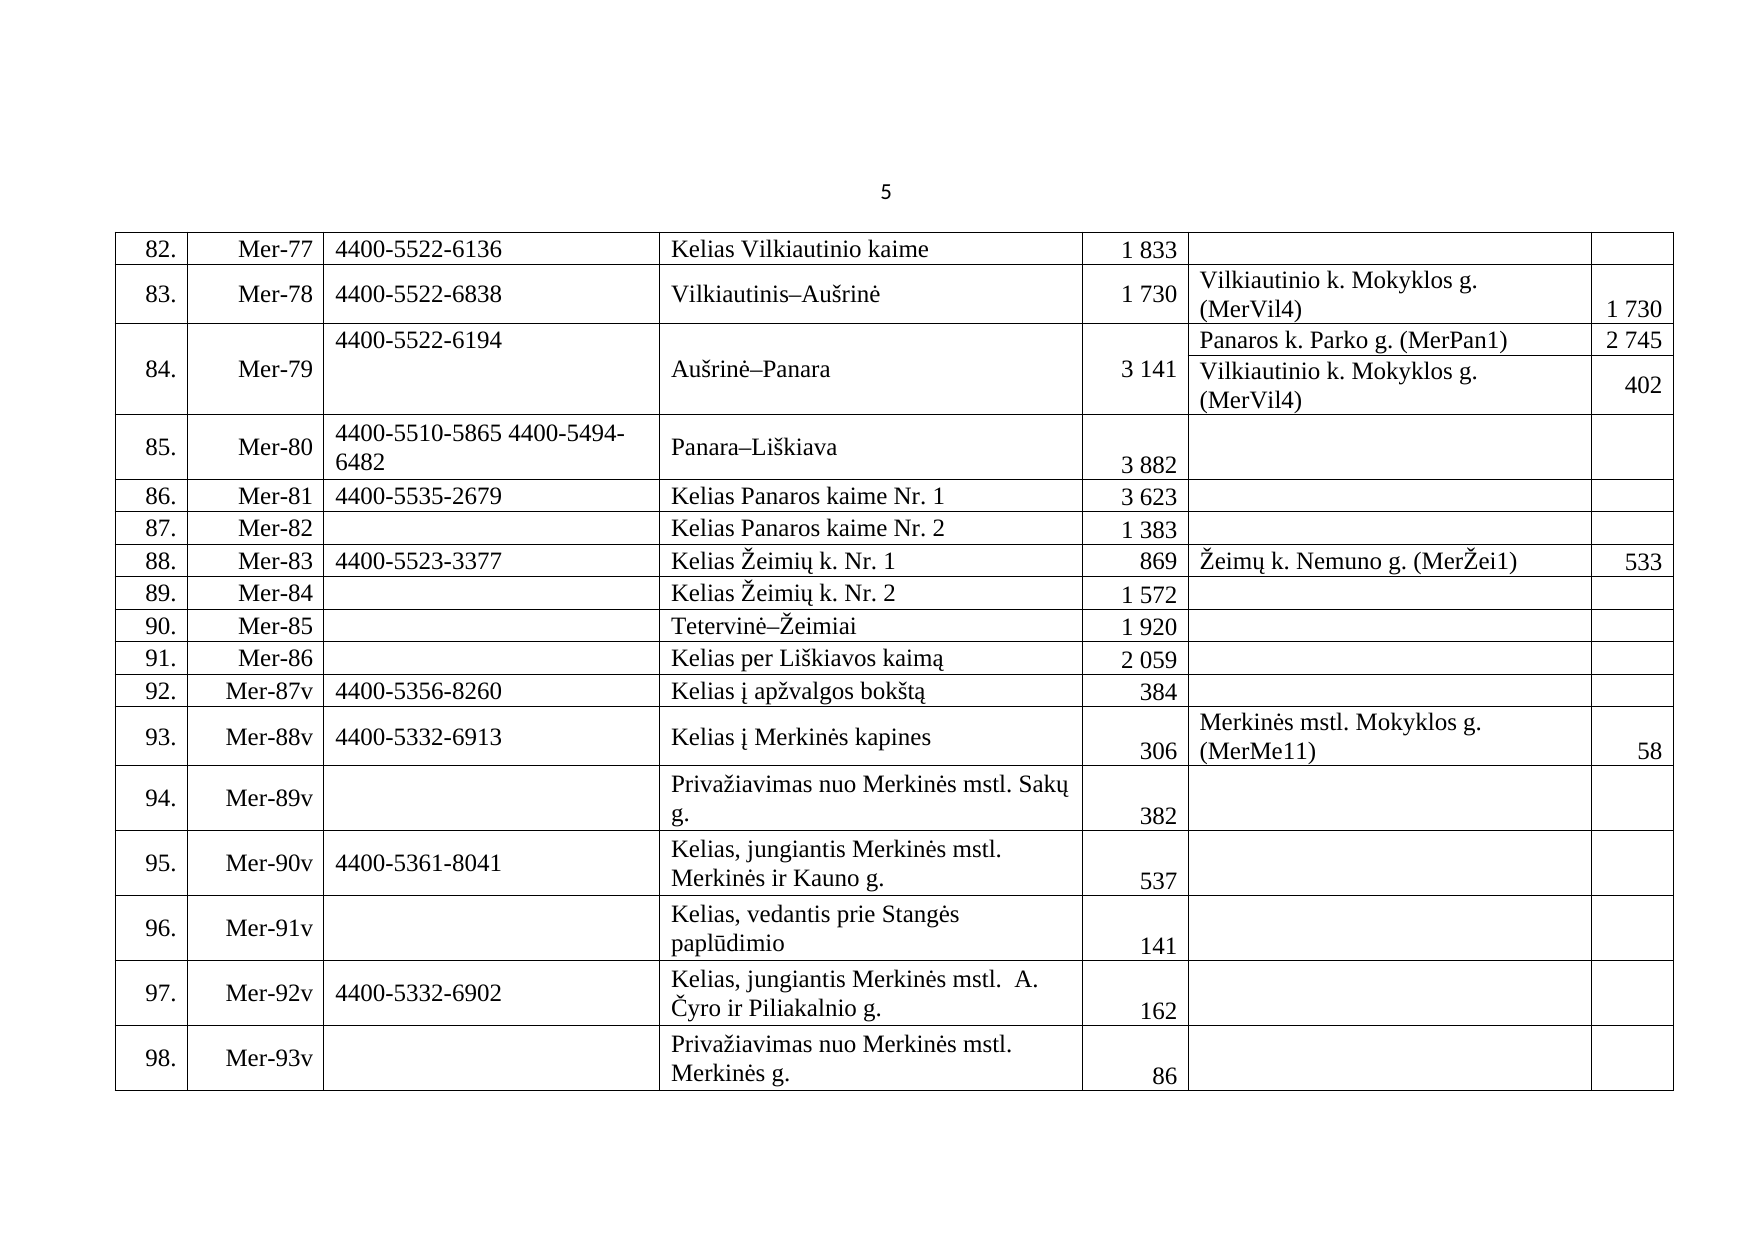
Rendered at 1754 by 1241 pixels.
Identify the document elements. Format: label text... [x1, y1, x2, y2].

table_cell 3 882 [1083, 415, 1188, 479]
table_cell Kelias į apžvalgos bokštą [660, 675, 1082, 706]
table_cell 90. [116, 610, 187, 641]
table_cell 91. [116, 642, 187, 674]
table_cell 96. [116, 896, 187, 960]
table_cell 4400-5523-3377 [324, 545, 659, 576]
table_cell [1592, 512, 1673, 544]
table_cell [324, 896, 659, 960]
table_cell [324, 1026, 659, 1090]
table_cell Mer-91v [188, 896, 323, 960]
table_cell [324, 577, 659, 609]
table_cell Mer-81 [188, 480, 323, 511]
table_cell [1189, 512, 1591, 544]
table_cell 537 [1083, 831, 1188, 895]
table_cell Privažiavimas nuo Merkinės mstl. Sakų g. [660, 766, 1082, 830]
table_cell 2 745 [1592, 324, 1673, 355]
table_cell [1189, 233, 1591, 264]
table_cell Kelias, jungiantis Merkinės mstl. Merkinės ir Kauno g. [660, 831, 1082, 895]
table_cell 92. [116, 675, 187, 706]
table_cell 86. [116, 480, 187, 511]
table_cell Kelias per Liškiavos kaimą [660, 642, 1082, 674]
table_cell Mer-78 [188, 265, 323, 323]
table_cell Mer-84 [188, 577, 323, 609]
table_cell [1189, 415, 1591, 479]
table_cell Kelias Panaros kaime Nr. 2 [660, 512, 1082, 544]
table_cell Aušrinė–Panara [660, 324, 1082, 414]
table_cell Žeimų k. Nemuno g. (MerŽei1) [1189, 545, 1591, 576]
table_cell Privažiavimas nuo Merkinės mstl. Merkinės g. [660, 1026, 1082, 1090]
table_cell Merkinės mstl. Mokyklos g. (MerMe11) [1189, 707, 1591, 765]
table_cell 88. [116, 545, 187, 576]
table_cell [1189, 831, 1591, 895]
table_cell Kelias, jungiantis Merkinės mstl. A. Čyro ir Piliakalnio g. [660, 961, 1082, 1025]
table_cell 82. [116, 233, 187, 264]
table_cell [1189, 642, 1591, 674]
table_cell [1189, 675, 1591, 706]
table_cell Vilkiautinio k. Mokyklos g. (MerVil4) [1189, 356, 1591, 414]
table_cell 4400-5522-6136 [324, 233, 659, 264]
table_cell [1189, 610, 1591, 641]
table_cell Vilkiautinis–Aušrinė [660, 265, 1082, 323]
table_cell 4400-5332-6902 [324, 961, 659, 1025]
table_cell [1189, 480, 1591, 511]
table_cell 1 730 [1083, 265, 1188, 323]
table_cell 86 [1083, 1026, 1188, 1090]
table_cell 382 [1083, 766, 1188, 830]
table_cell 3 623 [1083, 480, 1188, 511]
table_cell 4400-5510-5865 4400-5494-6482 [324, 415, 659, 479]
table_cell 85. [116, 415, 187, 479]
table_cell Mer-90v [188, 831, 323, 895]
table_cell 4400-5356-8260 [324, 675, 659, 706]
table_cell 1 730 [1592, 265, 1673, 323]
table_cell Mer-93v [188, 1026, 323, 1090]
table_cell [1189, 896, 1591, 960]
table_cell Mer-80 [188, 415, 323, 479]
table_cell [1592, 896, 1673, 960]
table_cell Mer-87v [188, 675, 323, 706]
table_cell 869 [1083, 545, 1188, 576]
table_cell Panaros k. Parko g. (MerPan1) [1189, 324, 1591, 355]
table_cell 306 [1083, 707, 1188, 765]
table_cell Mer-79 [188, 324, 323, 414]
table_cell 1 572 [1083, 577, 1188, 609]
table_cell 4400-5361-8041 [324, 831, 659, 895]
table_cell 94. [116, 766, 187, 830]
table_cell [1592, 961, 1673, 1025]
table_cell [1592, 480, 1673, 511]
table_cell [1592, 233, 1673, 264]
table_cell 95. [116, 831, 187, 895]
table_cell Kelias į Merkinės kapines [660, 707, 1082, 765]
table_cell 93. [116, 707, 187, 765]
table_cell 4400-5332-6913 [324, 707, 659, 765]
table_cell Kelias Vilkiautinio kaime [660, 233, 1082, 264]
table_cell [1189, 1026, 1591, 1090]
table_cell Mer-83 [188, 545, 323, 576]
table_cell [1592, 1026, 1673, 1090]
table_cell [1592, 675, 1673, 706]
table_cell Mer-92v [188, 961, 323, 1025]
table_cell [324, 610, 659, 641]
table_cell 402 [1592, 356, 1673, 414]
table_cell [1189, 577, 1591, 609]
table_cell 3 141 [1083, 324, 1188, 414]
table_cell 58 [1592, 707, 1673, 765]
table_cell Mer-85 [188, 610, 323, 641]
table_cell 84. [116, 324, 187, 414]
table_cell 533 [1592, 545, 1673, 576]
table_cell Kelias Panaros kaime Nr. 1 [660, 480, 1082, 511]
table_cell [324, 766, 659, 830]
table_cell [324, 642, 659, 674]
table_cell Kelias Žeimių k. Nr. 2 [660, 577, 1082, 609]
table_cell 384 [1083, 675, 1188, 706]
table_cell Mer-86 [188, 642, 323, 674]
table_cell 87. [116, 512, 187, 544]
table_cell [1592, 766, 1673, 830]
table_cell 4400-5522-6838 [324, 265, 659, 323]
table_cell Mer-89v [188, 766, 323, 830]
table_cell [1189, 961, 1591, 1025]
table_cell [1592, 577, 1673, 609]
table_cell Vilkiautinio k. Mokyklos g. (MerVil4) [1189, 265, 1591, 323]
table_cell Mer-77 [188, 233, 323, 264]
table_cell Mer-88v [188, 707, 323, 765]
table_cell [1592, 831, 1673, 895]
table_cell 4400-5535-2679 [324, 480, 659, 511]
table_cell Panara–Liškiava [660, 415, 1082, 479]
table_cell 97. [116, 961, 187, 1025]
table_cell 141 [1083, 896, 1188, 960]
table_cell 98. [116, 1026, 187, 1090]
table_cell 1 383 [1083, 512, 1188, 544]
table_cell [1592, 642, 1673, 674]
table_cell Kelias, vedantis prie Stangės paplūdimio [660, 896, 1082, 960]
table_cell 89. [116, 577, 187, 609]
table_cell 162 [1083, 961, 1188, 1025]
table_cell [1189, 766, 1591, 830]
table_cell 83. [116, 265, 187, 323]
table_cell [1592, 415, 1673, 479]
table_cell Kelias Žeimių k. Nr. 1 [660, 545, 1082, 576]
table_cell 2 059 [1083, 642, 1188, 674]
table_cell 1 833 [1083, 233, 1188, 264]
table_cell [324, 355, 659, 414]
table_cell [324, 512, 659, 544]
table_cell 1 920 [1083, 610, 1188, 641]
table_cell [1592, 610, 1673, 641]
table_cell Tetervinė–Žeimiai [660, 610, 1082, 641]
table_cell 4400-5522-6194 [324, 324, 659, 355]
table_cell Mer-82 [188, 512, 323, 544]
